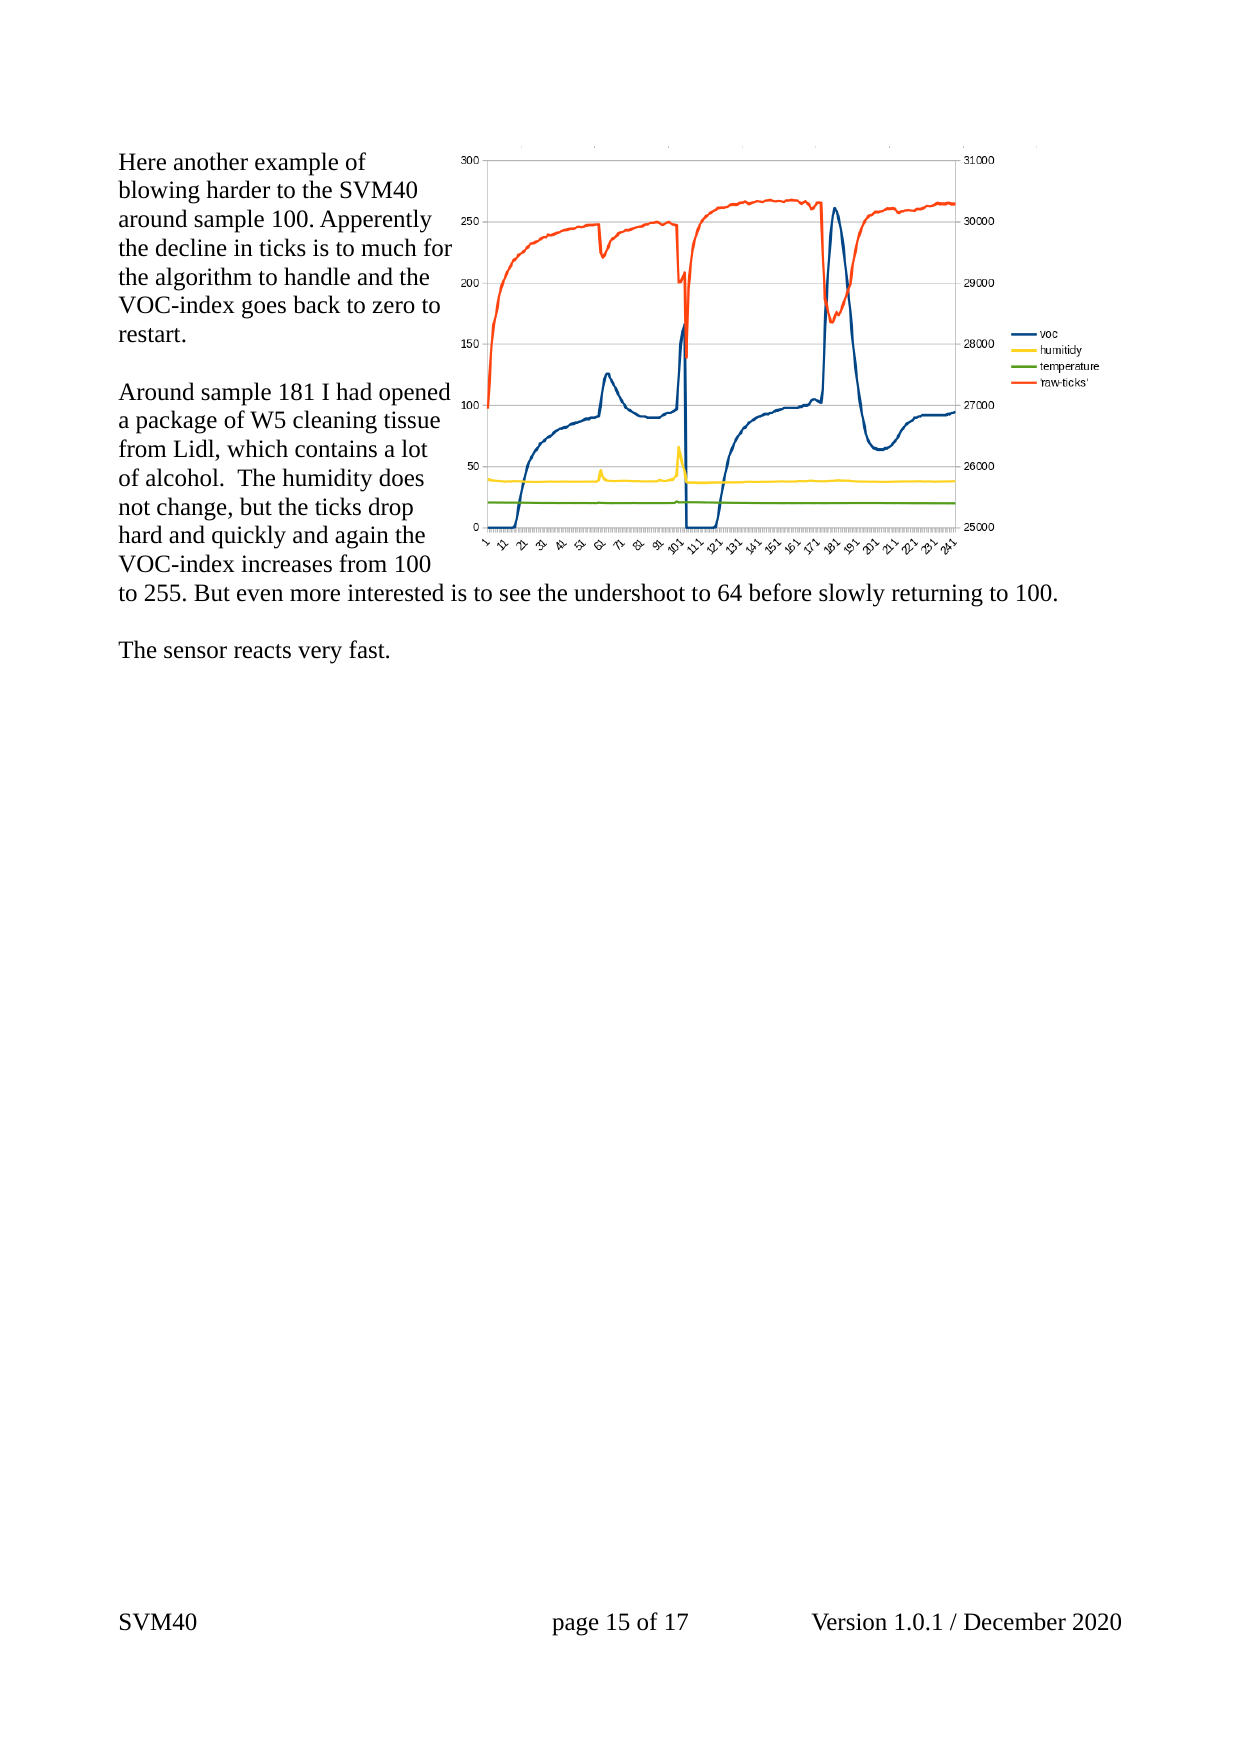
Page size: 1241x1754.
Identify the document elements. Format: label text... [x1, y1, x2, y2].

text Around sample 181 I had opened a package of W5 cleaning tissue from Lidl, which contains a lot of alcohol. The humidity does not change, but the ticks drop hard and quickly and again the VOC-index increases from 100 to 255. But even more interested is to see the undershoot to 64 before slowly returning to 100. [118, 377, 1122, 607]
picture [453, 146, 1105, 563]
text Here another example of blowing harder to the SVM40 around sample 100. Apperently the decline in ticks is to much for the algorithm to handle and the VOC-index goes back to zero to restart. [118, 147, 453, 348]
text The sensor reacts very fast. [118, 636, 1122, 664]
